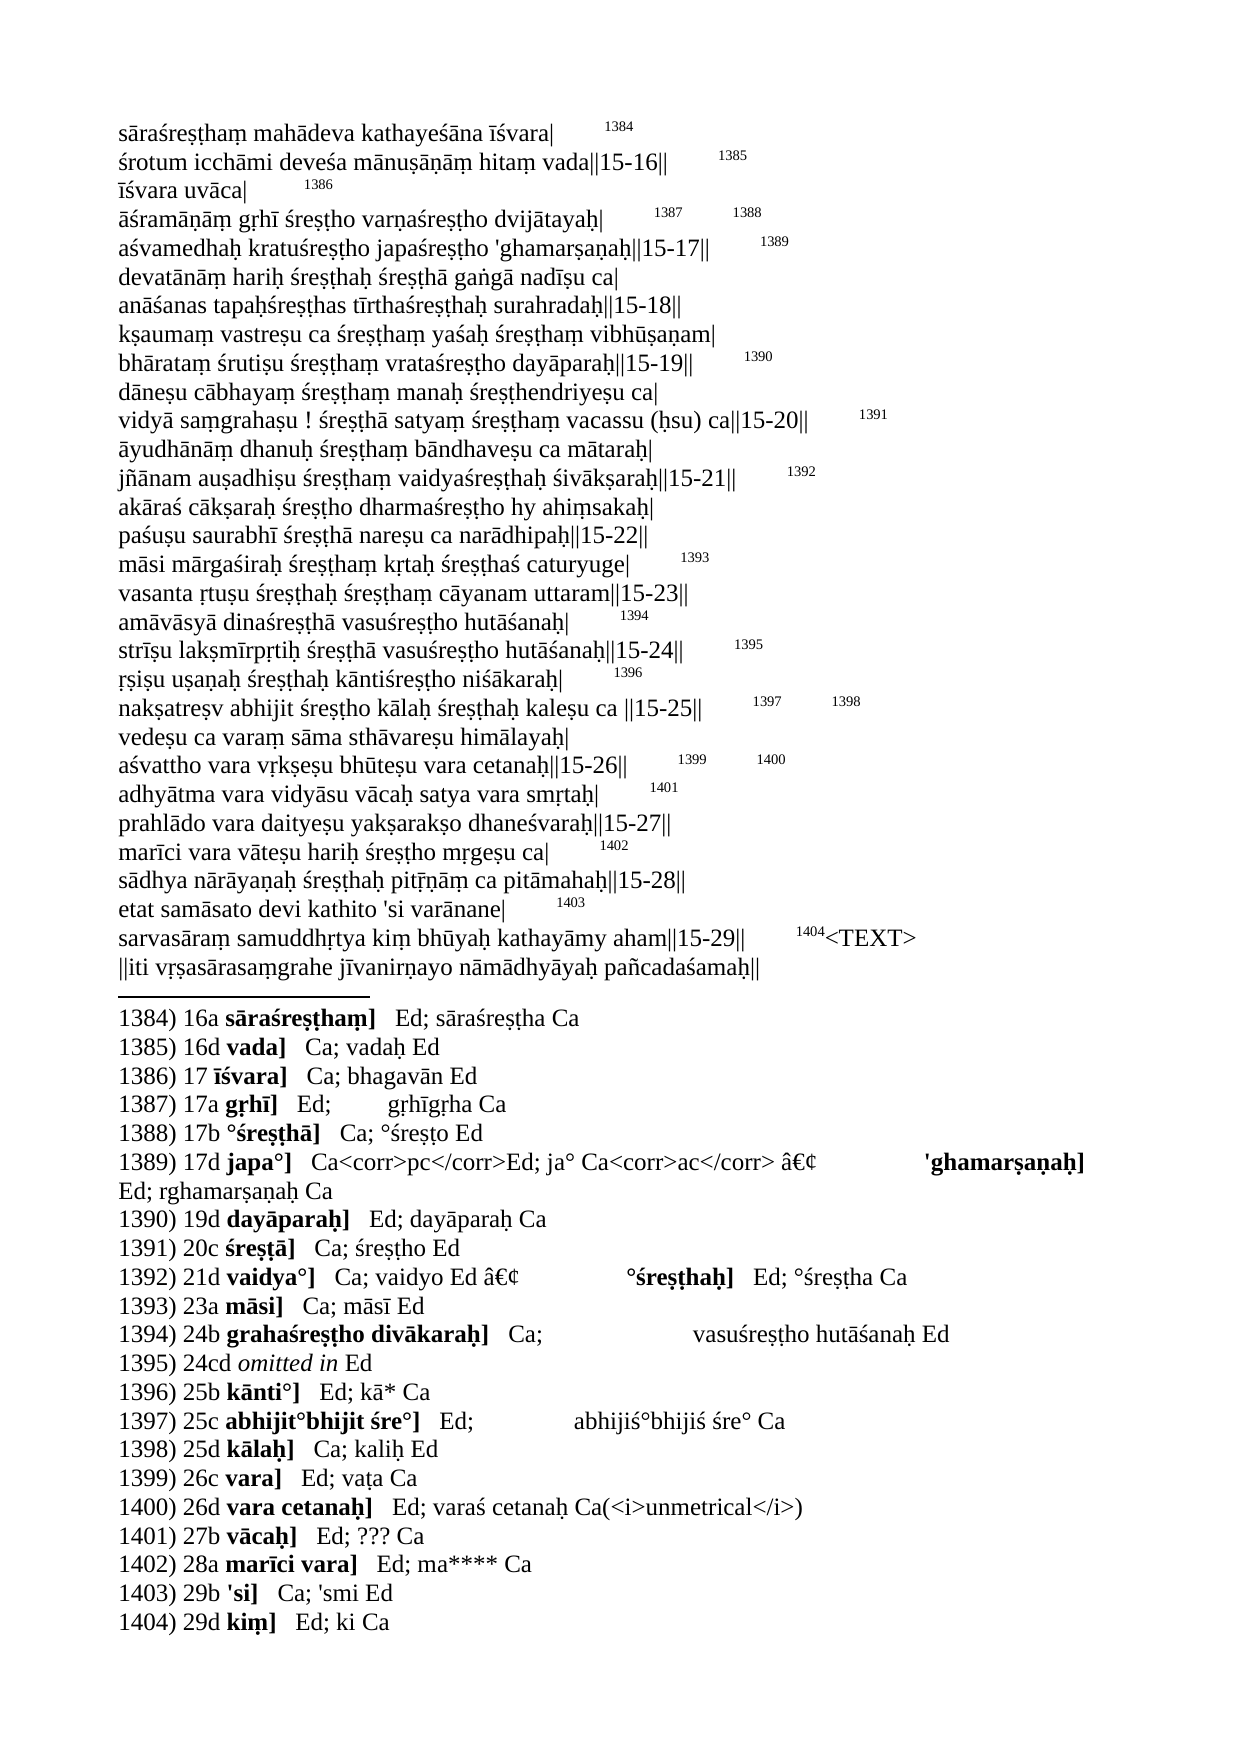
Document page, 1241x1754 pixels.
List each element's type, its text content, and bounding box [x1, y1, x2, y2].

text ) 25b kānti°] Ed; kā* Ca [118, 1377, 1122, 1406]
text vedeṣu ca varaṃ sāma sthāvareṣu himālayaḥ| [118, 722, 1122, 751]
text ) 17d japa°] Ca<corr>pc</corr>Ed; ja° Ca<corr>ac</corr> â€¢ 'ghamarṣaṇaḥ] Ed; rghamarṣaṇaḥ Ca [118, 1147, 1122, 1204]
text akāraś cākṣaraḥ śreṣṭho dharmaśreṣṭho hy ahiṃsakaḥ| [118, 492, 1122, 521]
text vidyā saṃgrahaṣu ! śreṣṭhā satyaṃ śreṣṭhaṃ vacassu (ḥsu) ca||15-20|| [118, 406, 1122, 434]
text ṛṣiṣu uṣaṇaḥ śreṣṭhaḥ kāntiśreṣṭho niśākaraḥ| [118, 664, 1122, 693]
text ) 25d kālaḥ] Ca; kaliḥ Ed [118, 1434, 1122, 1463]
text kṣaumaṃ vastreṣu ca śreṣṭhaṃ yaśaḥ śreṣṭhaṃ vibhūṣaṇam| [118, 319, 1122, 348]
text bhārataṃ śrutiṣu śreṣṭhaṃ vrataśreṣṭho dayāparaḥ||15-19|| [118, 348, 1122, 377]
text ) 17 īśvara] Ca; bhagavān Ed [118, 1061, 1122, 1089]
text ) 24cd omitted in Ed [118, 1348, 1122, 1377]
text paśuṣu saurabhī śreṣṭhā nareṣu ca narādhipaḥ||15-22|| [118, 521, 1122, 549]
text ||iti vṛṣasārasaṃgrahe jīvanirṇayo nāmādhyāyaḥ pañcadaśamaḥ|| [118, 952, 1122, 981]
text māsi mārgaśiraḥ śreṣṭhaṃ kṛtaḥ śreṣṭhaś caturyuge| [118, 549, 1122, 578]
text sāraśreṣṭhaṃ mahādeva kathayeśāna īśvara| [118, 118, 1122, 147]
text ) 20c śreṣṭā] Ca; śreṣṭho Ed [118, 1233, 1122, 1262]
text marīci vara vāteṣu hariḥ śreṣṭho mṛgeṣu ca| [118, 837, 1122, 866]
text ) 25c abhijit°bhijit śre°] Ed; abhijiś°bhijiś śre° Ca [118, 1406, 1122, 1434]
text jñānam auṣadhiṣu śreṣṭhaṃ vaidyaśreṣṭhaḥ śivākṣaraḥ||15-21|| [118, 463, 1122, 492]
text dāneṣu cābhayaṃ śreṣṭhaṃ manaḥ śreṣṭhendriyeṣu ca| [118, 377, 1122, 406]
text ) 21d vaidya°] Ca; vaidyo Ed â€¢ °śreṣṭhaḥ] Ed; °śreṣṭha Ca [118, 1262, 1122, 1291]
text strīṣu lakṣmīrpṛtiḥ śreṣṭhā vasuśreṣṭho hutāśanaḥ||15-24|| [118, 636, 1122, 664]
text ) 17b °śreṣṭhā] Ca; °śreṣṭo Ed [118, 1118, 1122, 1147]
text ) 26c vara] Ed; vaṭa Ca [118, 1463, 1122, 1492]
text ) 23a māsi] Ca; māsī Ed [118, 1291, 1122, 1319]
text anāśanas tapaḥśreṣṭhas tīrthaśreṣṭhaḥ surahradaḥ||15-18|| [118, 291, 1122, 319]
text ) 17a gṛhī] Ed; gṛhīgṛha Ca [118, 1089, 1122, 1118]
text ) 29d kiṃ] Ed; ki Ca [118, 1607, 1122, 1636]
text adhyātma vara vidyāsu vācaḥ satya vara smṛtaḥ| [118, 779, 1122, 808]
text ) 24b grahaśreṣṭho divākaraḥ] Ca; vasuśreṣṭho hutāśanaḥ Ed [118, 1319, 1122, 1348]
text ) 29b 'si] Ca; 'smi Ed [118, 1578, 1122, 1607]
text etat samāsato devi kathito 'si varānane| [118, 894, 1122, 923]
text ) 27b vācaḥ] Ed; ??? Ca [118, 1521, 1122, 1549]
text īśvara uvāca| [118, 176, 1122, 204]
text ) 16d vada] Ca; vadaḥ Ed [118, 1032, 1122, 1061]
text amāvāsyā dinaśreṣṭhā vasuśreṣṭho hutāśanaḥ| [118, 607, 1122, 636]
text vasanta ṛtuṣu śreṣṭhaḥ śreṣṭhaṃ cāyanam uttaram||15-23|| [118, 578, 1122, 607]
text aśvamedhaḥ kratuśreṣṭho japaśreṣṭho 'ghamarṣaṇaḥ||15-17|| [118, 233, 1122, 262]
text āśramāṇāṃ gṛhī śreṣṭho varṇaśreṣṭho dvijātayaḥ| [118, 204, 1122, 233]
text ) 19d dayāparaḥ] Ed; dayāparaḥ Ca [118, 1204, 1122, 1233]
text ) 26d vara cetanaḥ] Ed; varaś cetanaḥ Ca(<i>unmetrical</i>) [118, 1492, 1122, 1521]
text sādhya nārāyaṇaḥ śreṣṭhaḥ pitṝṇāṃ ca pitāmahaḥ||15-28|| [118, 866, 1122, 894]
text ) 28a marīci vara] Ed; ma**** Ca [118, 1549, 1122, 1578]
text ) 16a sāraśreṣṭhaṃ] Ed; sāraśreṣṭha Ca [118, 1003, 1122, 1032]
text sarvasāraṃ samuddhṛtya kiṃ bhūyaḥ kathayāmy aham||15-29|| <TEXT> [118, 923, 1122, 952]
text śrotum icchāmi deveśa mānuṣāṇāṃ hitaṃ vada||15-16|| [118, 147, 1122, 176]
text aśvattho vara vṛkṣeṣu bhūteṣu vara cetanaḥ||15-26|| [118, 751, 1122, 779]
text nakṣatreṣv abhijit śreṣṭho kālaḥ śreṣṭhaḥ kaleṣu ca ||15-25|| [118, 693, 1122, 722]
text āyudhānāṃ dhanuḥ śreṣṭhaṃ bāndhaveṣu ca mātaraḥ| [118, 434, 1122, 463]
text devatānāṃ hariḥ śreṣṭhaḥ śreṣṭhā gaṅgā nadīṣu ca| [118, 262, 1122, 291]
text prahlādo vara daityeṣu yakṣarakṣo dhaneśvaraḥ||15-27|| [118, 808, 1122, 837]
